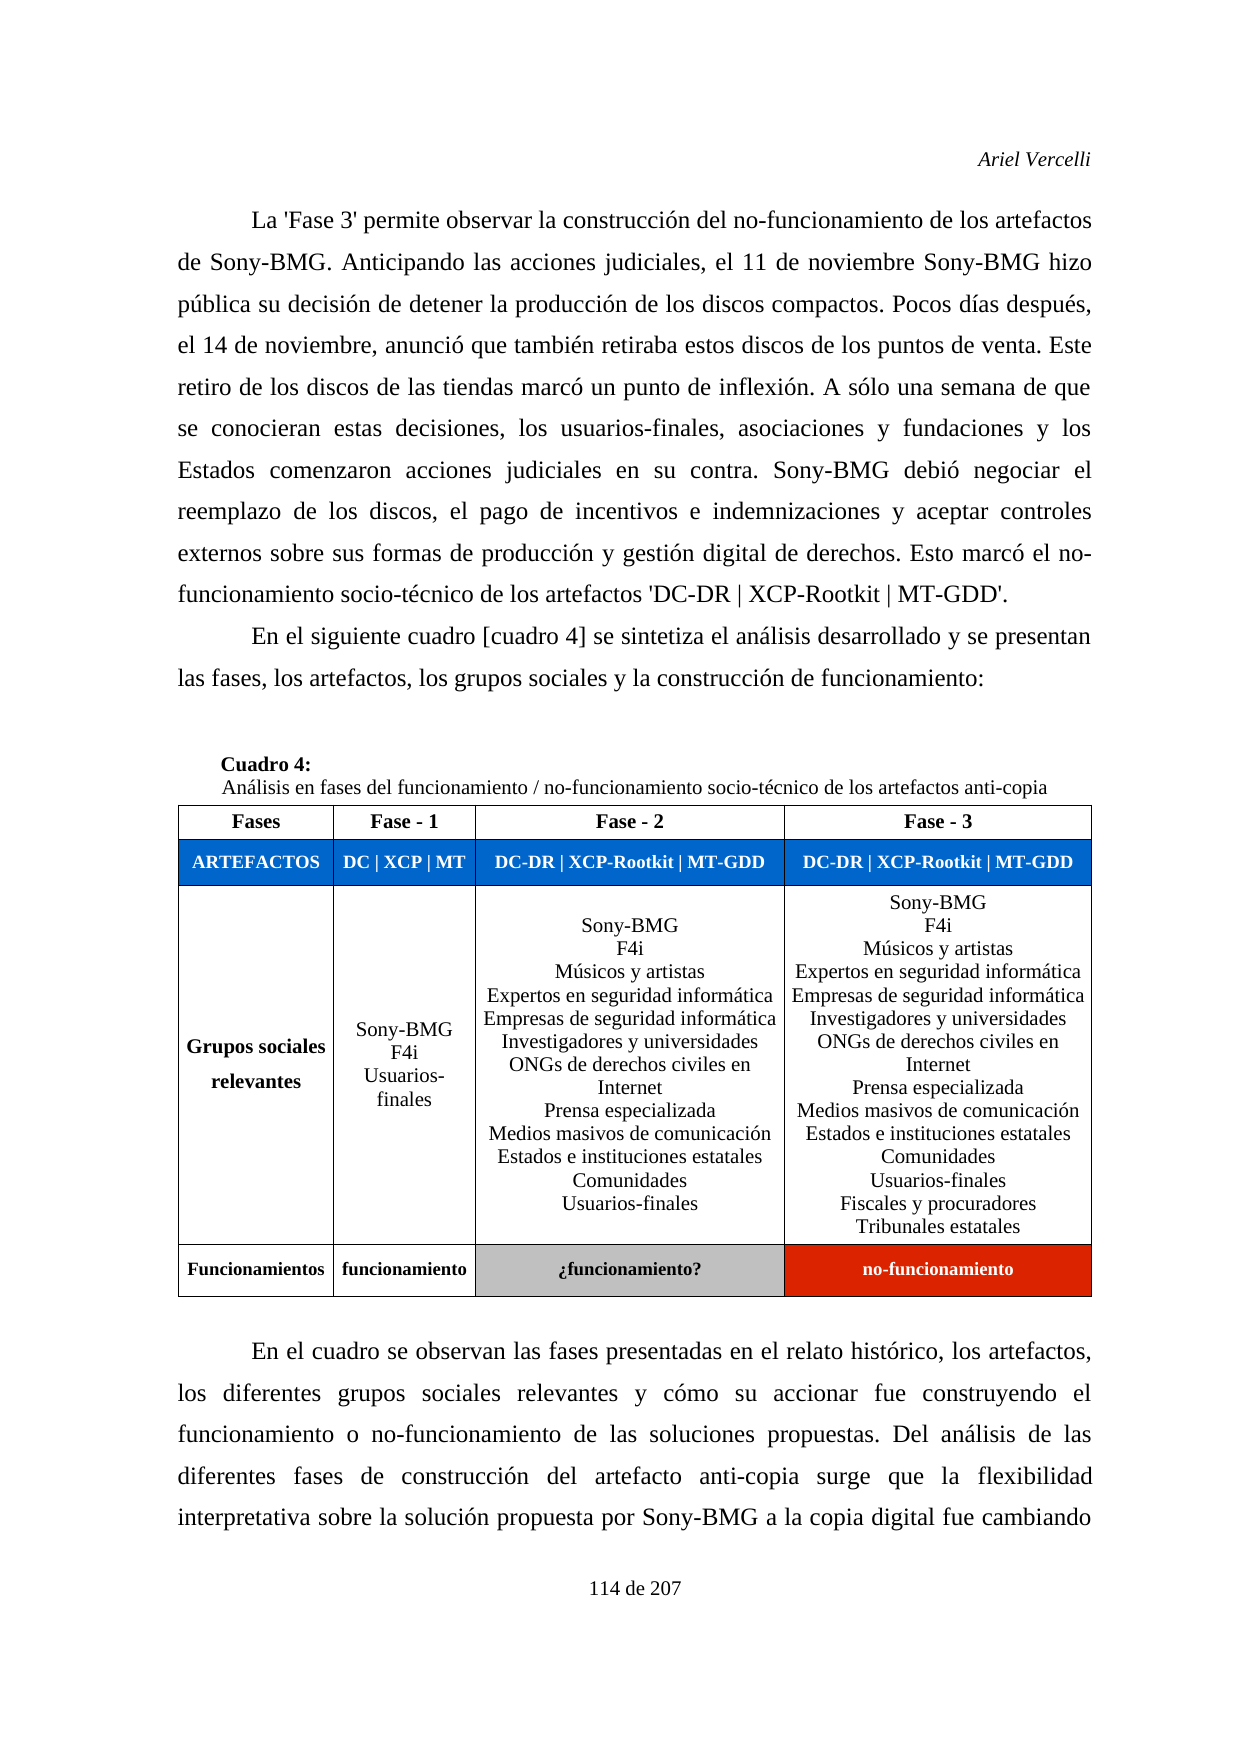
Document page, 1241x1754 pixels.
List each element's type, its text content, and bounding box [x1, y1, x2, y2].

text En el cuadro se observan las fases presentadas en el relato histórico, los artefactos, los diferentes grupos sociales relevantes y cómo su accionar fue construyendo el funcionamiento o no-funcionamiento de las soluciones propuestas. Del análisis de las diferentes fases de construcción del artefacto anti-copia surge que la flexibilidad interpretativa sobre la solución propuesta por Sony-BMG a la copia digital fue cambiando [177, 1337, 1093, 1531]
table_cell funcionamiento [334, 1245, 475, 1296]
text En el siguiente cuadro [cuadro 4] se sintetiza el análisis desarrollado y se presentan las fases, los artefactos, los grupos sociales y la construcción de funcionamiento: [177, 622, 1093, 691]
table_cell Fase - 1 [334, 806, 475, 839]
table_cell DC | XCP | MT [334, 840, 475, 885]
table_cell Fases [179, 806, 333, 839]
table_header Cuadro 4: Análisis en fases del funcionamiento / no-funcionamiento socio-técnico de los artefactos anti-copia [178, 747, 1091, 804]
text La 'Fase 3' permite observar la construcción del no-funcionamiento de los artefactos de Sony-BMG. Anticipando las acciones judiciales, el 11 de noviembre Sony-BMG hizo pública su decisión de detener la producción de los discos compactos. Pocos días después, el 14 de noviembre, anunció que también retiraba estos discos de los puntos de venta. Este retiro de los discos de las tiendas marcó un punto de inflexión. A sólo una semana de que se conocieran estas decisiones, los usuarios-finales, asociaciones y fundaciones y los Estados comenzaron acciones judiciales en su contra. Sony-BMG debió negociar el reemplazo de los discos, el pago de incentivos e indemnizaciones y aceptar controles externos sobre sus formas de producción y gestión digital de derechos. Esto marcó el no-funcionamiento socio-técnico de los artefactos 'DC-DR | XCP-Rootkit | MT-GDD'. [177, 207, 1093, 608]
table_cell Funcionamientos [179, 1245, 333, 1296]
table_cell Grupos sociales relevantes [179, 886, 333, 1243]
table_cell Sony-BMG F4i Músicos y artistas Expertos en seguridad informática Empresas de seguridad informática Investigadores y universidades ONGs de derechos civiles en Internet Prensa especializada Medios masivos de comunicación Estados e instituciones estatales Comunidades Usuarios-finales [476, 886, 784, 1243]
table_cell Sony-BMG F4i Usuarios-finales [334, 886, 475, 1243]
table_cell DC-DR | XCP-Rootkit | MT-GDD [785, 840, 1091, 885]
table_cell Fase - 3 [785, 806, 1091, 839]
table_cell no-funcionamiento [785, 1245, 1091, 1296]
table_cell ¿funcionamiento? [476, 1245, 784, 1296]
table_cell Fase - 2 [476, 806, 784, 839]
table_cell ARTEFACTOS [179, 840, 333, 885]
table_cell DC-DR | XCP-Rootkit | MT-GDD [476, 840, 784, 885]
table_cell Sony-BMG F4i Músicos y artistas Expertos en seguridad informática Empresas de seguridad informática Investigadores y universidades ONGs de derechos civiles en Internet Prensa especializada Medios masivos de comunicación Estados e instituciones estatales Comunidades Usuarios-finales Fiscales y procuradores Tribunales estatales [785, 886, 1091, 1243]
